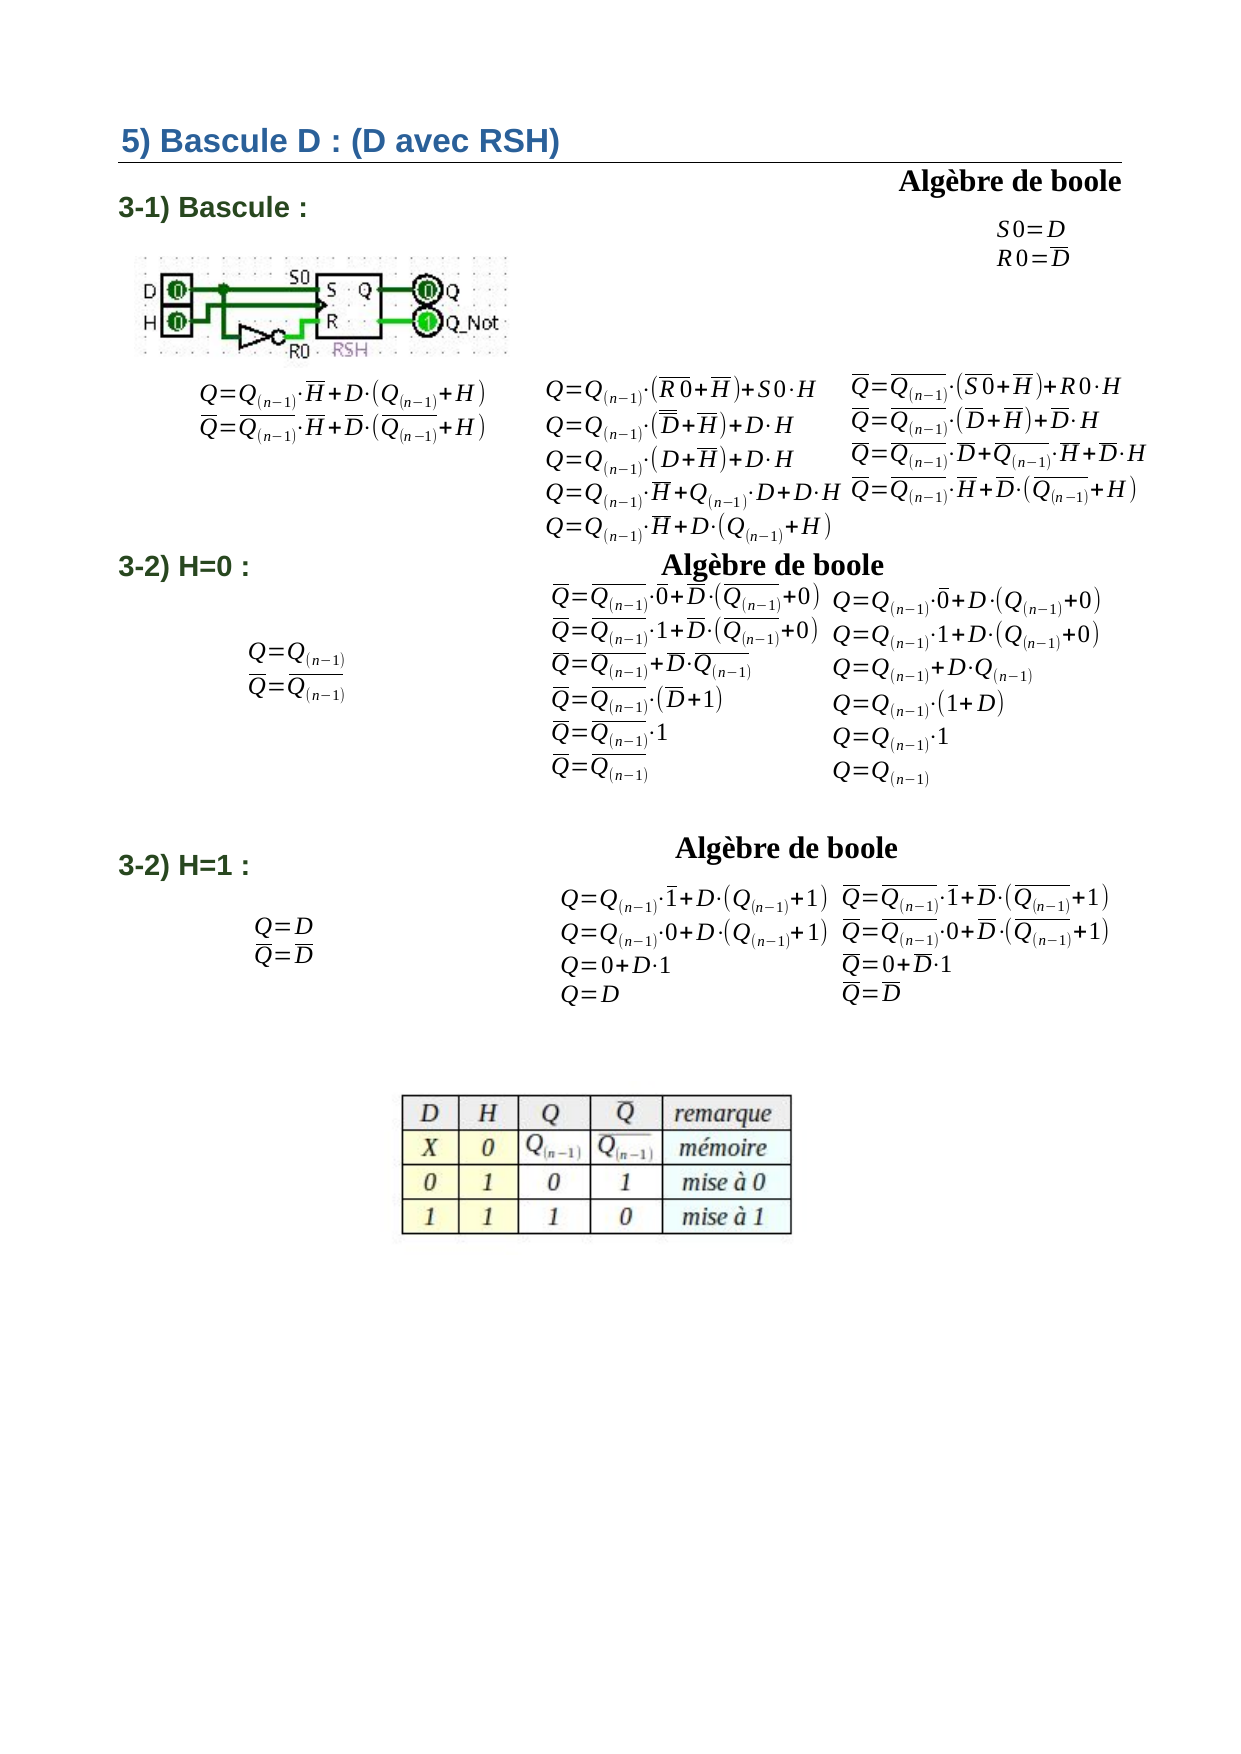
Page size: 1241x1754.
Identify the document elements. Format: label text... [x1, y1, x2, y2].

picture [380, 1081, 814, 1255]
subtitle 3-2) H=0 : [118, 549, 1122, 582]
subtitle 3-2) H=1 : [118, 847, 1122, 881]
subtitle 3-1) Bascule : [118, 189, 1122, 223]
picture [134, 256, 519, 368]
subtitle 5) Bascule D : (D avec RSH) [118, 118, 1122, 162]
